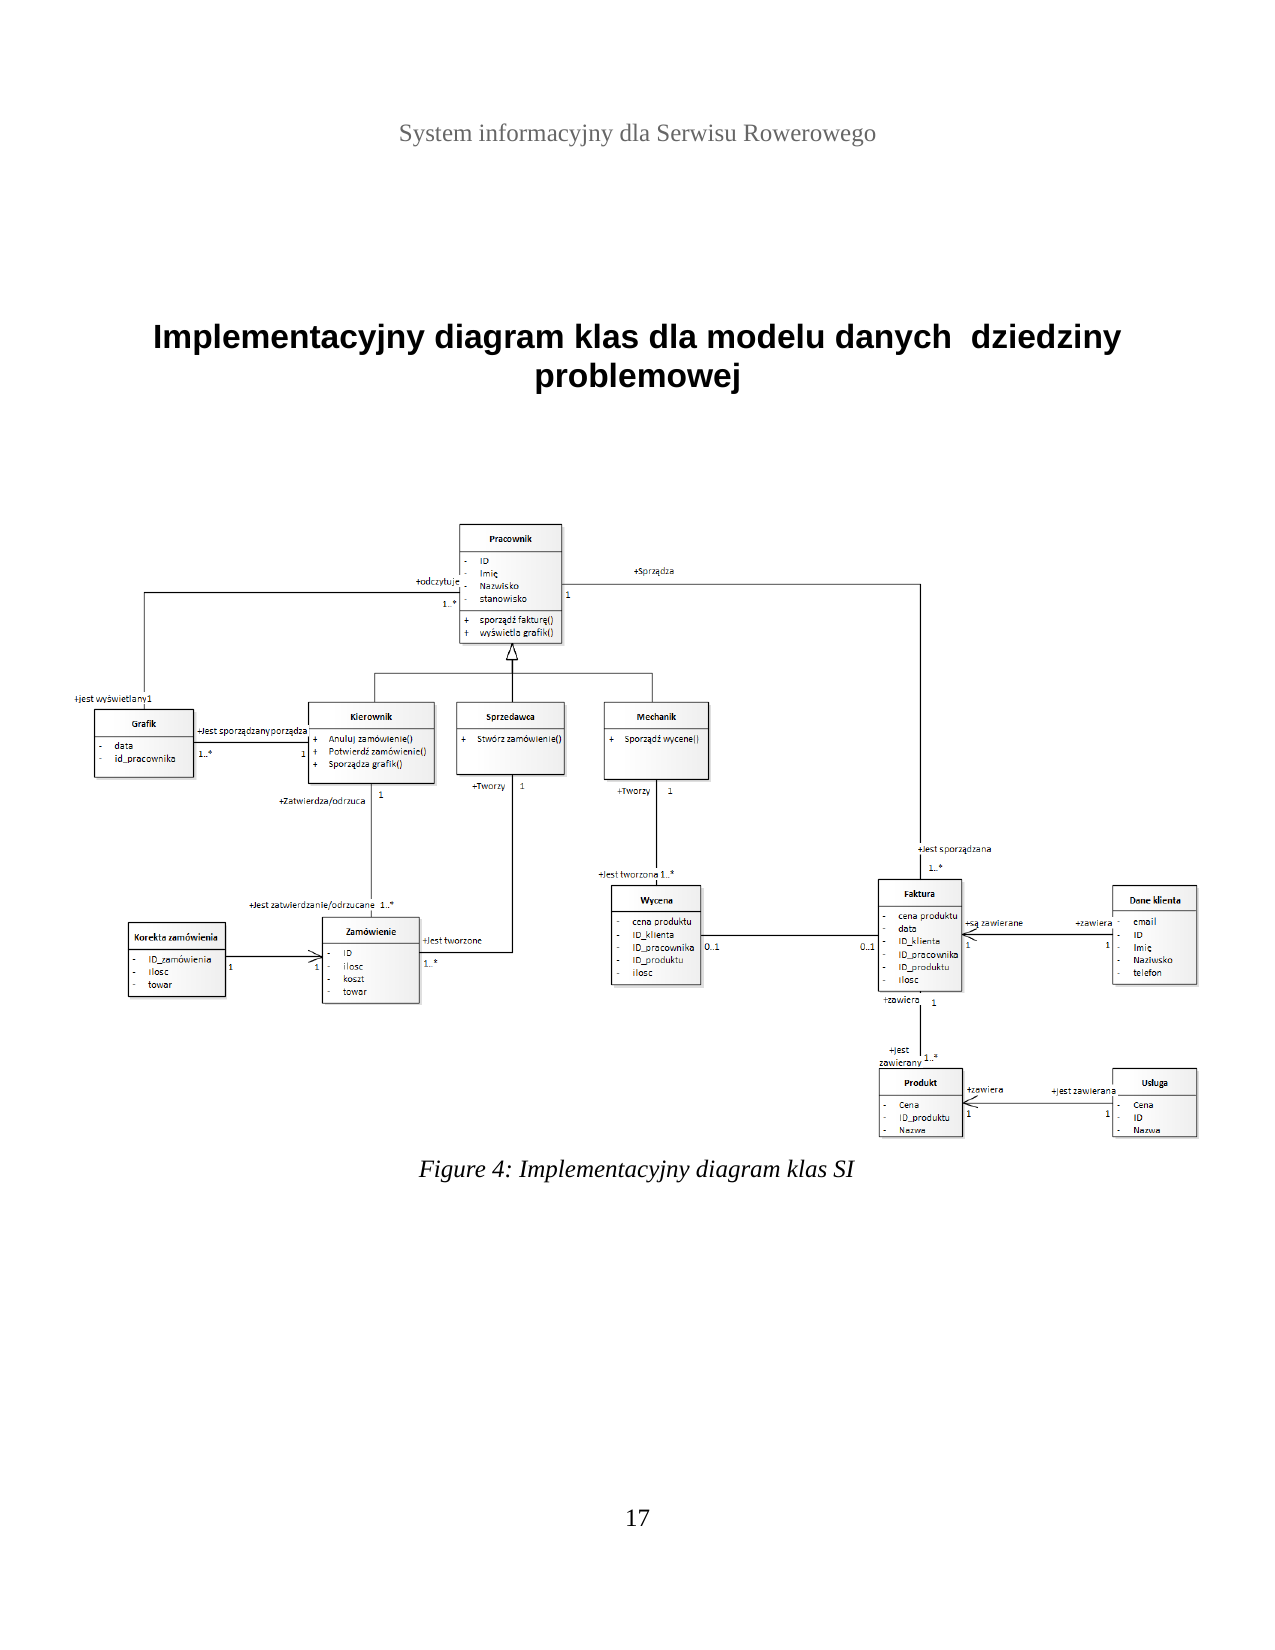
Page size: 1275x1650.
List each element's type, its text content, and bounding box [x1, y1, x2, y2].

picture [66, 514, 1209, 1155]
subtitle Implementacyjny diagram klas dla modelu danych dziedziny problemowej [118, 317, 1157, 394]
text Figure 4: Implementacyjny diagram klas SI [118, 1155, 1157, 1183]
